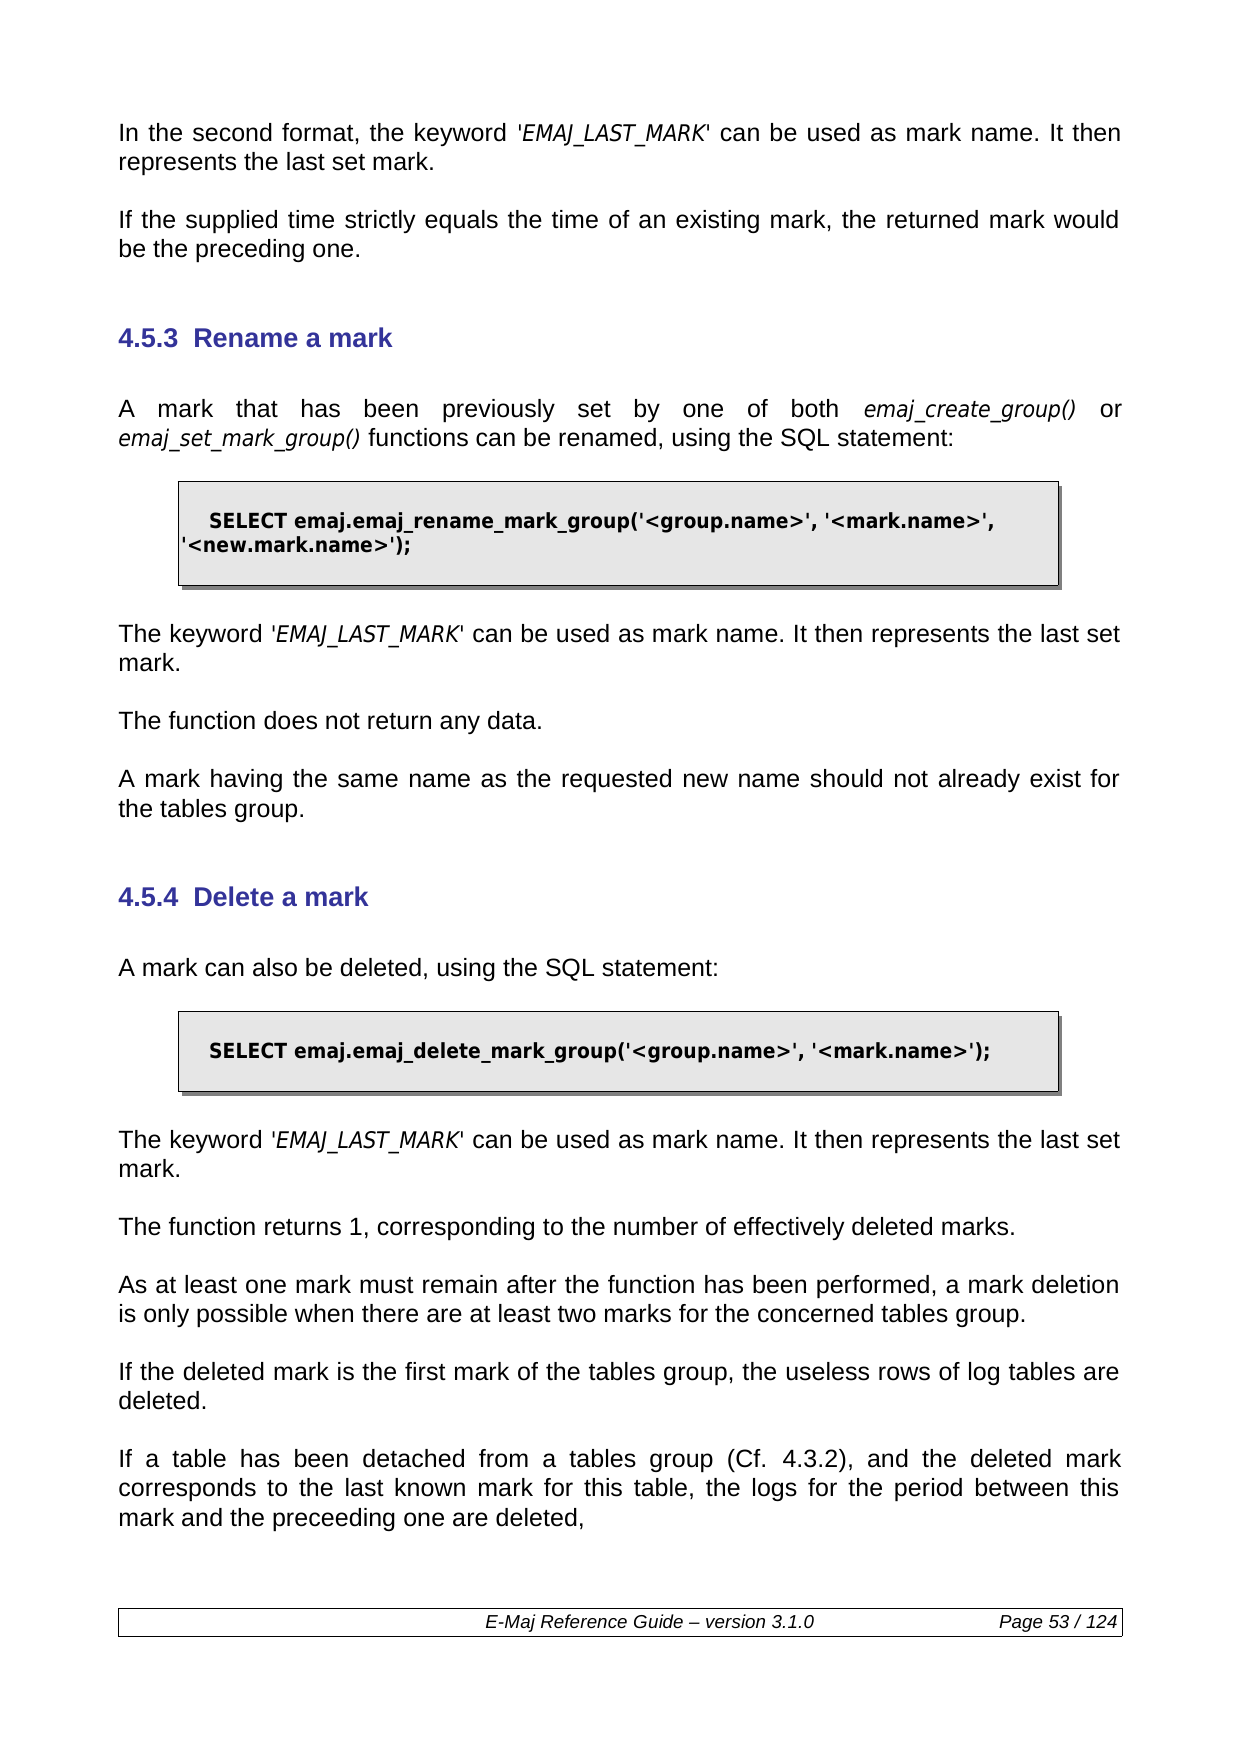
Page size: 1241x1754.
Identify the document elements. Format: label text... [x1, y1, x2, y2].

text The keyword 'EMAJ_LAST_MARK' can be used as mark name. It then represents the last set mark. [118, 619, 1122, 677]
text The function does not return any data. [118, 706, 1122, 735]
text A mark having the same name as the requested new name should not already exist for the tables group. [118, 764, 1122, 822]
subtitle Delete a mark [118, 881, 1122, 912]
subtitle Rename a mark [118, 322, 1122, 353]
text In the second format, the keyword 'EMAJ_LAST_MARK' can be used as mark name. It then represents the last set mark. [118, 118, 1122, 176]
text The keyword 'EMAJ_LAST_MARK' can be used as mark name. It then represents the last set mark. [118, 1124, 1122, 1183]
text If a table has been detached from a tables group (Cf. 4.3.2), and the deleted mark corresponds to the last known mark for this table, the logs for the period between this mark and the preceeding one are deleted, [118, 1444, 1122, 1531]
text If the supplied time strictly equals the time of an existing mark, the returned mark would be the preceding one. [118, 205, 1122, 263]
text SELECT emaj.emaj_delete_mark_group('<group.name>', '<mark.name>'); [179, 1036, 1058, 1060]
text As at least one mark must remain after the function has been performed, a mark deletion is only possible when there are at least two marks for the concerned tables group. [118, 1270, 1122, 1328]
text If the deleted mark is the first mark of the tables group, the useless rows of log tables are deleted. [118, 1357, 1122, 1415]
text A mark can also be deleted, using the SQL statement: [118, 953, 1122, 982]
text SELECT emaj.emaj_rename_mark_group('<group.name>', '<mark.name>', '<new.mark.name>'); [179, 506, 1058, 555]
text The function returns 1, corresponding to the number of effectively deleted marks. [118, 1212, 1122, 1241]
text A mark that has been previously set by one of both emaj_create_group() or emaj_set_mark_group() functions can be renamed, using the SQL statement: [118, 394, 1122, 452]
